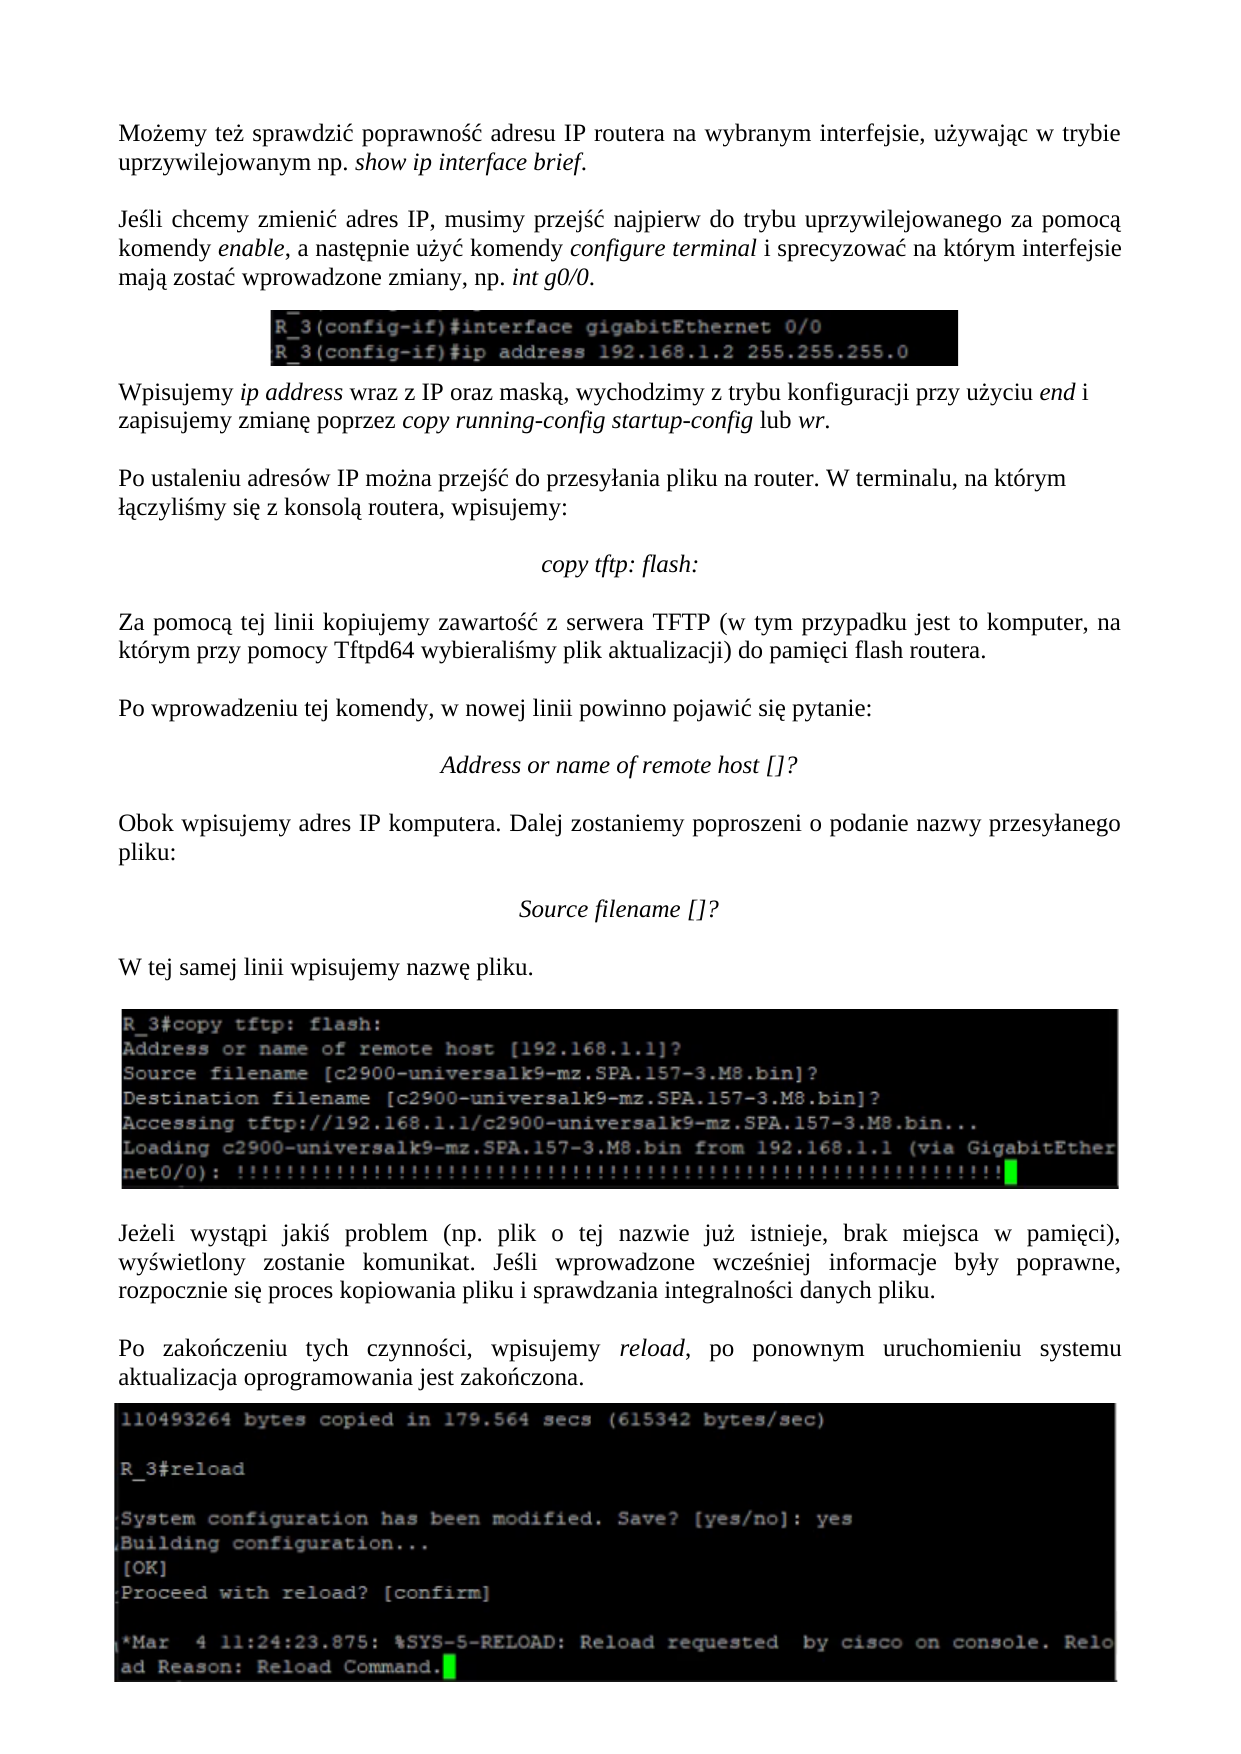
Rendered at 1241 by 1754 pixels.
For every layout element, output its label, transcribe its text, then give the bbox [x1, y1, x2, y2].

text Po ustaleniu adresów IP można przejść do przesyłania pliku na router. W terminalu, na którym łączyliśmy się z konsolą routera, wpisujemy: [118, 463, 1122, 521]
picture [121, 1009, 1119, 1189]
text Możemy też sprawdzić poprawność adresu IP routera na wybranym interfejsie, używając w trybie uprzywilejowanym np. show ip interface brief. [118, 118, 1122, 176]
picture [270, 310, 959, 366]
text Jeżeli wystąpi jakiś problem (np. plik o tej nazwie już istnieje, brak miejsca w pamięci), wyświetlony zostanie komunikat. Jeśli wprowadzone wcześniej informacje były poprawne, rozpocznie się proces kopiowania pliku i sprawdzania integralności danych pliku. [118, 1218, 1122, 1304]
text Po zakończeniu tych czynności, wpisujemy reload, po ponownym uruchomieniu systemu aktualizacja oprogramowania jest zakończona. [118, 1333, 1122, 1390]
text Jeśli chcemy zmienić adres IP, musimy przejść najpierw do trybu uprzywilejowanego za pomocą komendy enable, a następnie użyć komendy configure terminal i sprecyzować na którym interfejsie mają zostać wprowadzone zmiany, np. int g0/0. [118, 204, 1122, 291]
text Obok wpisujemy adres IP komputera. Dalej zostaniemy poproszeni o podanie nazwy przesyłanego pliku: [118, 808, 1122, 866]
text Po wprowadzeniu tej komendy, w nowej linii powinno pojawić się pytanie: [118, 693, 1122, 722]
text W tej samej linii wpisujemy nazwę pliku. [118, 952, 1122, 981]
text Source filename []? [118, 894, 1122, 923]
text copy tftp: flash: [118, 549, 1122, 578]
text Wpisujemy ip address wraz z IP oraz maską, wychodzimy z trybu konfiguracji przy użyciu end i zapisujemy zmianę poprzez copy running-config startup-config lub wr. [118, 377, 1122, 434]
text Za pomocą tej linii kopiujemy zawartość z serwera TFTP (w tym przypadku jest to komputer, na którym przy pomocy Tftpd64 wybieraliśmy plik aktualizacji) do pamięci flash routera. [118, 607, 1122, 664]
text Address or name of remote host []? [118, 751, 1122, 779]
picture [114, 1403, 1118, 1682]
